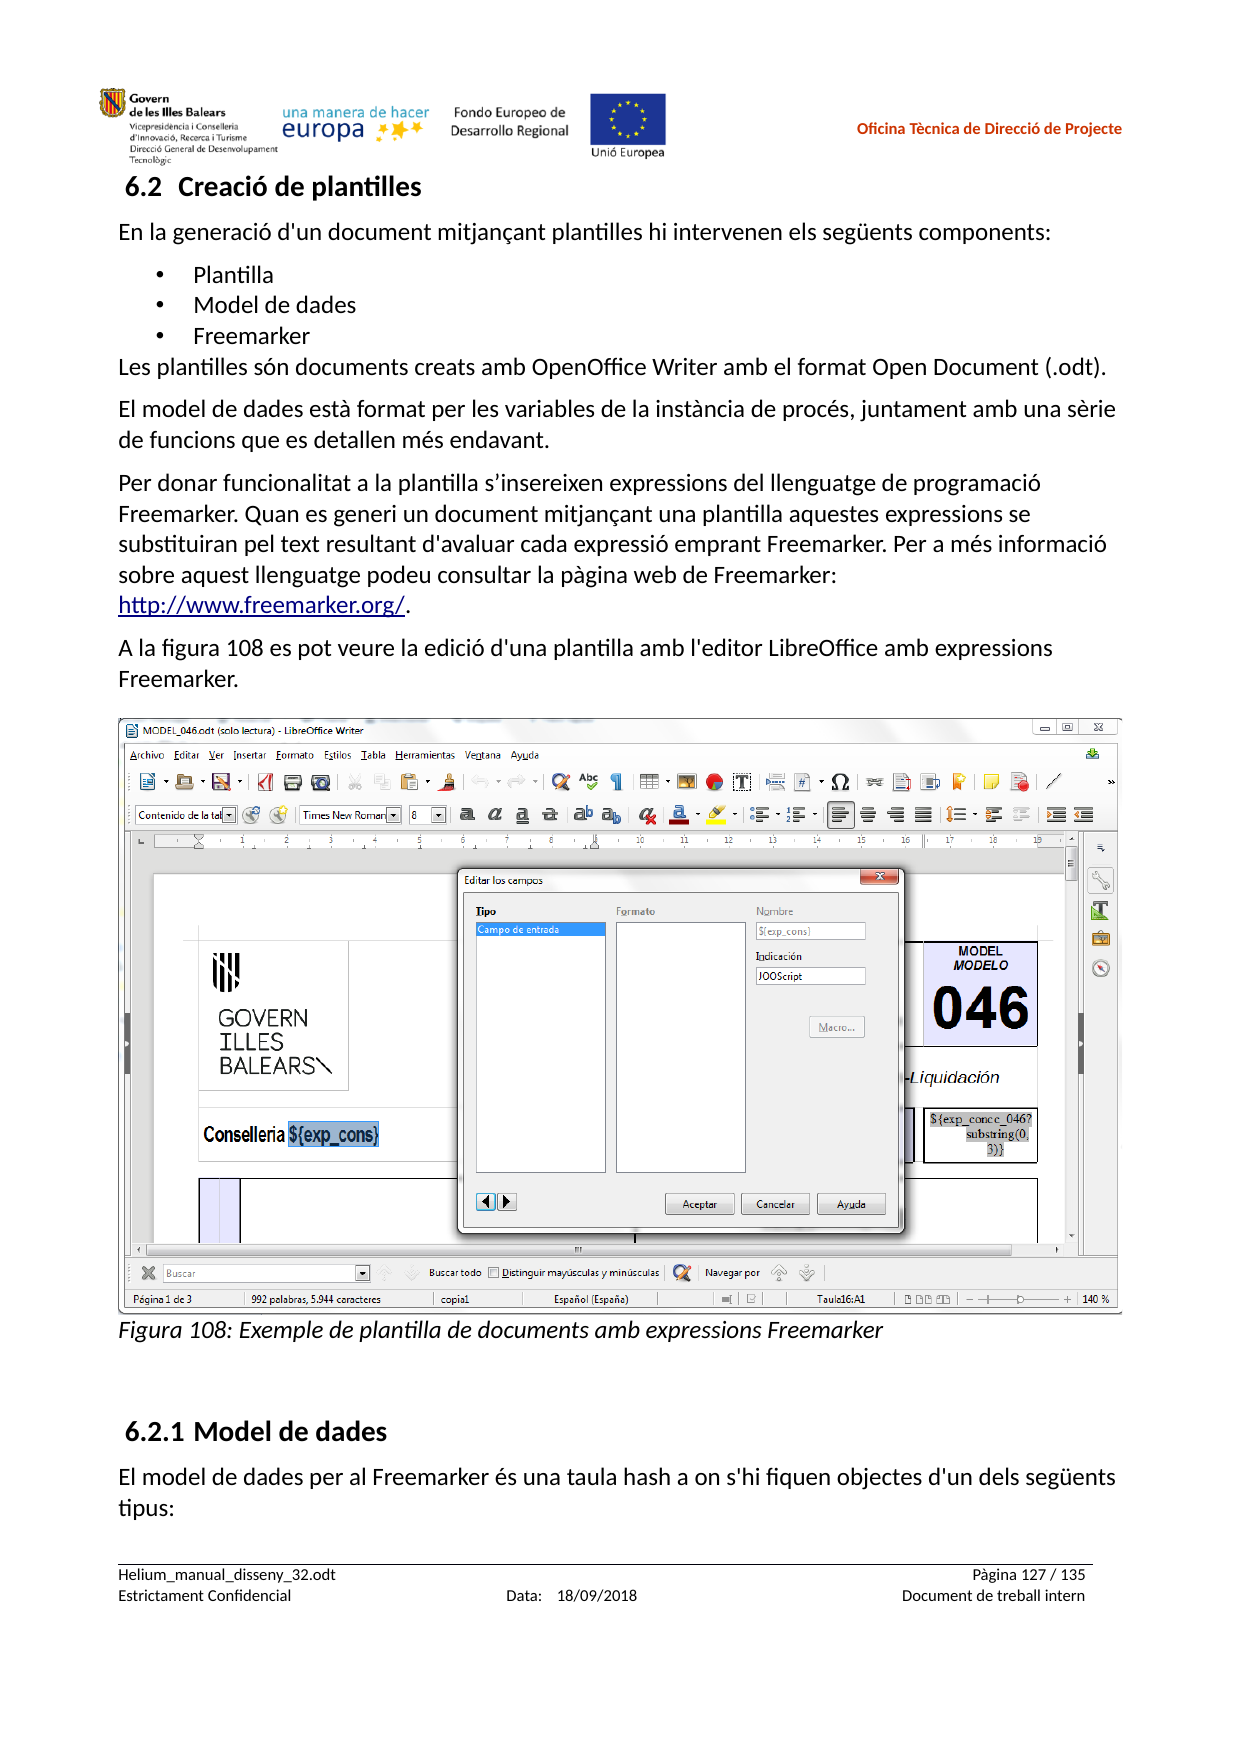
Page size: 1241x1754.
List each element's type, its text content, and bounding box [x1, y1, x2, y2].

subtitle Creació de plantilles [118, 168, 1122, 203]
picture [99, 87, 668, 166]
list Plantilla [156, 259, 1122, 289]
list Freemarker [156, 320, 1122, 351]
text El model de dades està format per les variables de la instància de procés, juntament amb una sèrie de funcions que es detallen més endavant. [118, 394, 1122, 455]
text Per donar funcionalitat a la plantilla s’insereixen expressions del llenguatge de programació Freemarker. Quan es generi un document mitjançant una plantilla aquestes expressions se substituiran pel text resultant d'avaluar cada expressió emprant Freemarker. Per a més informació sobre aquest llenguatge podeu consultar la pàgina web de Freemarker: http://www.freemarker.org/. [118, 467, 1122, 620]
picture [118, 718, 1123, 1315]
text Les plantilles són documents creats amb OpenOffice Writer amb el format Open Document (.odt). [118, 351, 1122, 381]
subtitle Model de dades [118, 1413, 1122, 1449]
text El model de dades per al Freemarker és una taula hash a on s'hi fiquen objectes d'un dels següents tipus: [118, 1461, 1122, 1522]
text Figura 108: Exemple de plantilla de documents amb expressions Freemarker [118, 1315, 1122, 1345]
list Model de dades [156, 289, 1122, 320]
text En la generació d'un document mitjançant plantilles hi intervenen els següents components: [118, 216, 1122, 247]
text A la figura 108 es pot veure la edició d'una plantilla amb l'editor LibreOffice amb expressions Freemarker. [118, 632, 1122, 693]
